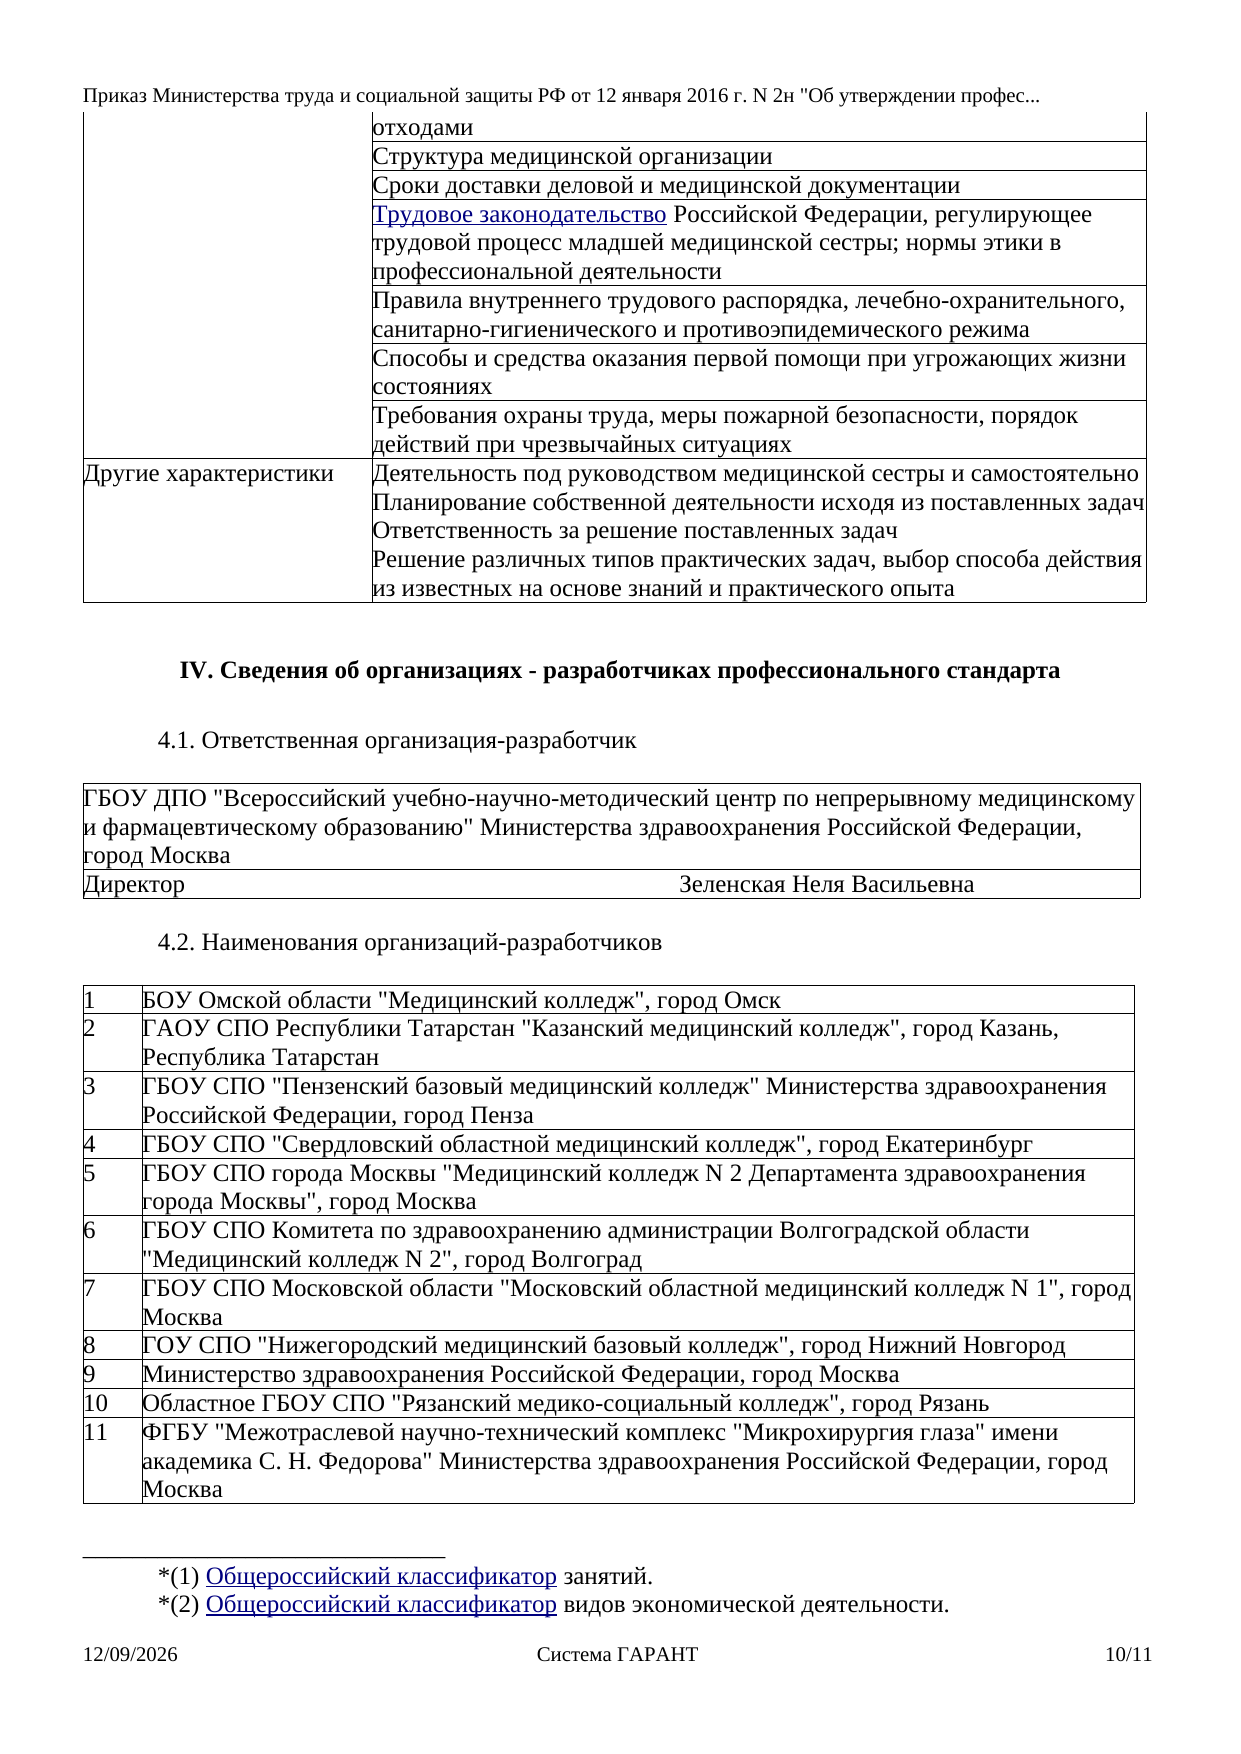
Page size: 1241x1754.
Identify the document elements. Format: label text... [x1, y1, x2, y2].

table_cell Структура медицинской организации [373, 142, 1146, 170]
table_cell 10 [84, 1389, 142, 1417]
text *(1) Общероссийский классификатор занятий. [83, 1561, 1157, 1589]
table_header ГБОУ ДПО "Всероссийский учебно-научно-методический центр по непрерывному медицинскому и фармацевтическому образованию" Министерства здравоохранения Российской Федерации, город Москва [84, 784, 1140, 869]
text 4.2. Наименования организаций-разработчиков [83, 927, 1157, 956]
table_cell 6 [84, 1216, 142, 1273]
table_cell ГБОУ СПО Московской области "Московский областной медицинский колледж N 1", город Москва [143, 1274, 1134, 1330]
table_cell 3 [84, 1072, 142, 1129]
table_cell отходами [373, 112, 1146, 141]
table_cell Зеленская Неля Васильевна [679, 870, 1140, 898]
subtitle IV. Сведения об организациях - разработчиках профессионального стандарта [83, 656, 1157, 684]
table_cell ФГБУ "Межотраслевой научно-технический комплекс "Микрохирургия глаза" имени академика С. Н. Федорова" Министерства здравоохранения Российской Федерации, город Москва [143, 1418, 1134, 1503]
table_cell Способы и средства оказания первой помощи при угрожающих жизни состояниях [373, 344, 1146, 400]
table_cell Деятельность под руководством медицинской сестры и самостоятельно [373, 459, 1146, 487]
table_cell Другие характеристики [84, 459, 372, 602]
text 4.1. Ответственная организация-разработчик [83, 726, 1157, 754]
table_cell ГАОУ СПО Республики Татарстан "Казанский медицинский колледж", город Казань, Республика Татарстан [143, 1014, 1134, 1071]
table_cell Правила внутреннего трудового распорядка, лечебно-охранительного, санитарно-гигиенического и противоэпидемического режима [373, 286, 1146, 343]
table_cell 9 [84, 1360, 142, 1388]
table_cell 7 [84, 1274, 142, 1330]
table_cell Трудовое законодательство Российской Федерации, регулирующее трудовой процесс младшей медицинской сестры; нормы этики в профессиональной деятельности [373, 200, 1146, 285]
table_cell Областное ГБОУ СПО "Рязанский медико-социальный колледж", город Рязань [143, 1389, 1134, 1417]
table_cell ГБОУ СПО "Свердловский областной медицинский колледж", город Екатеринбург [143, 1130, 1134, 1158]
table_cell ГБОУ СПО Комитета по здравоохранению администрации Волгоградской области "Медицинский колледж N 2", город Волгоград [143, 1216, 1134, 1273]
table_cell 11 [84, 1418, 142, 1503]
table_cell ГОУ СПО "Нижегородский медицинский базовый колледж", город Нижний Новгород [143, 1331, 1134, 1359]
table_cell Сроки доставки деловой и медицинской документации [373, 171, 1146, 199]
text _____________________________ [83, 1532, 1157, 1561]
table_cell 8 [84, 1331, 142, 1359]
table_cell 5 [84, 1159, 142, 1215]
table_cell ГБОУ СПО "Пензенский базовый медицинский колледж" Министерства здравоохранения Российской Федерации, город Пенза [143, 1072, 1134, 1129]
table_cell Министерство здравоохранения Российской Федерации, город Москва [143, 1360, 1134, 1388]
text *(2) Общероссийский классификатор видов экономической деятельности. [83, 1589, 1157, 1618]
table_cell 2 [84, 1014, 142, 1071]
table_cell 4 [84, 1130, 142, 1158]
table_header БОУ Омской области "Медицинский колледж", город Омск [143, 986, 1134, 1013]
table_cell Решение различных типов практических задач, выбор способа действия из известных на основе знаний и практического опыта [373, 544, 1146, 602]
table_cell [84, 112, 372, 458]
table_cell Директор [84, 870, 679, 898]
table_cell Требования охраны труда, меры пожарной безопасности, порядок действий при чрезвычайных ситуациях [373, 401, 1146, 458]
table_cell ГБОУ СПО города Москвы "Медицинский колледж N 2 Департамента здравоохранения города Москвы", город Москва [143, 1159, 1134, 1215]
table_cell Ответственность за решение поставленных задач [373, 515, 1146, 544]
table_cell Планирование собственной деятельности исходя из поставленных задач [373, 487, 1146, 515]
table_header 1 [84, 986, 142, 1013]
